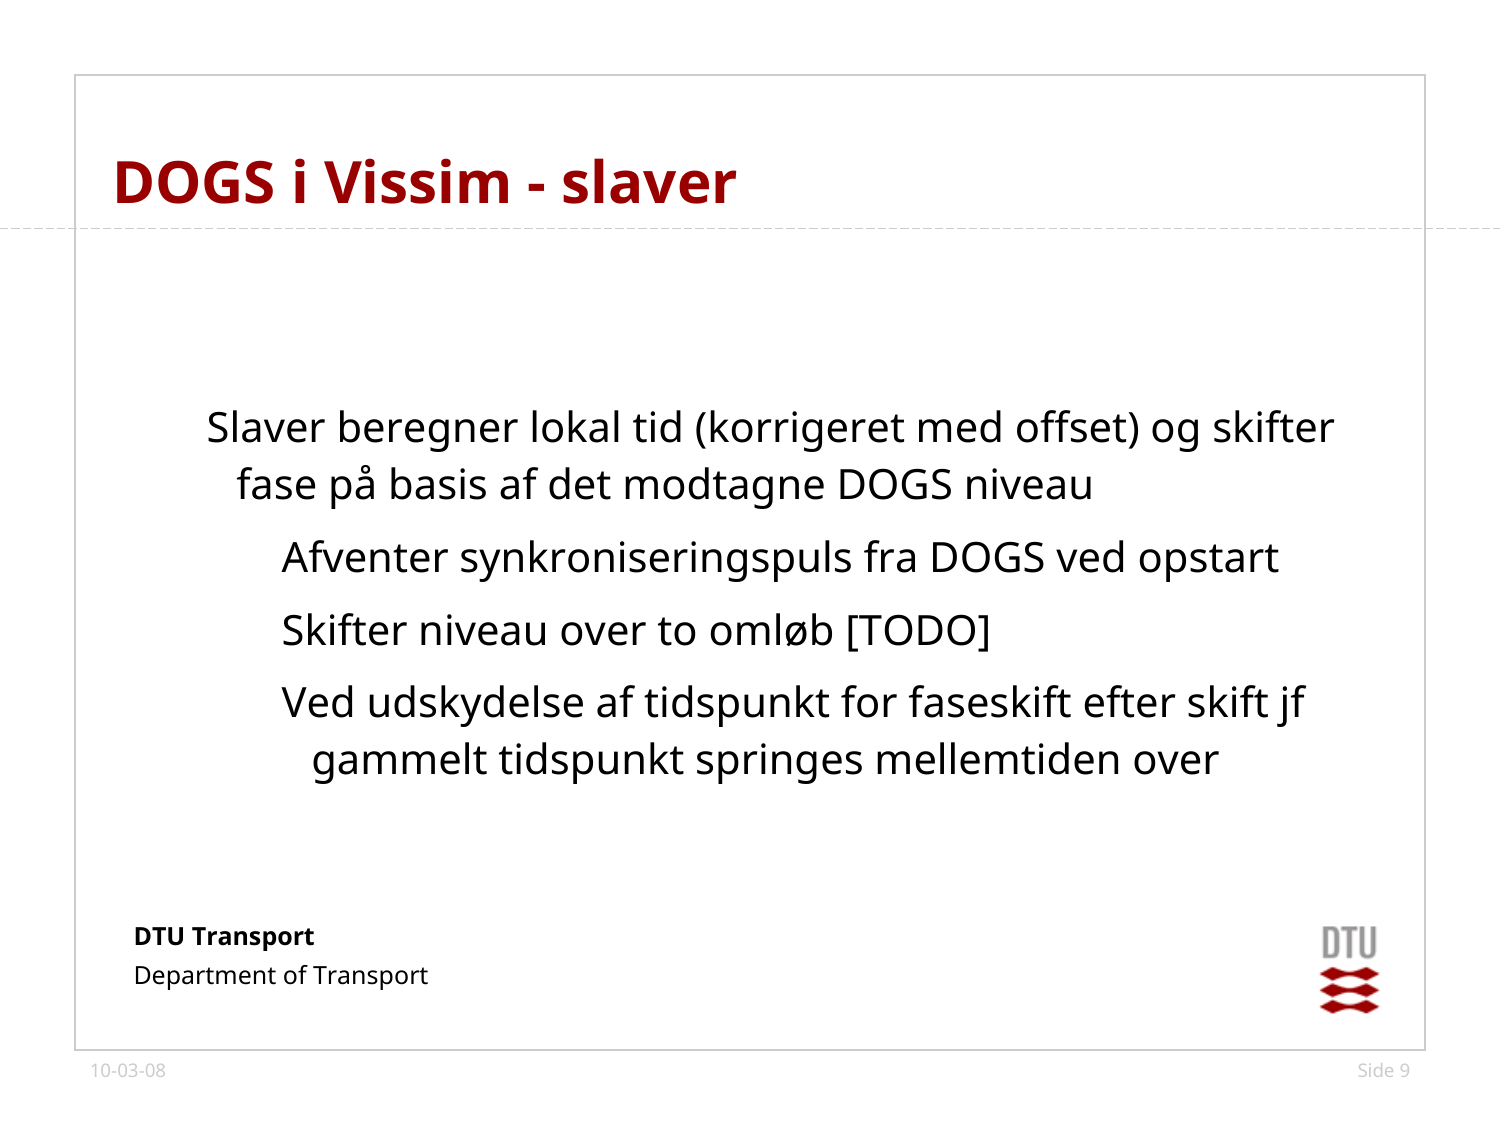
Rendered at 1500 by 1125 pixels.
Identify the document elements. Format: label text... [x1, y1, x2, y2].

title DOGS i Vissim - slaver [112, 132, 1401, 231]
subtitle Slaver beregner lokal tid (korrigeret med offset) og skifter fase på basis af det modtagne DOGS niveau Afventer synkroniseringspuls fra DOGS ved opstart Skifter niveau over to omløb [TODO] Ved udskydelse af tidspunkt for faseskift efter skift jf gammelt tidspunkt springes mellemtiden over [206, 224, 1418, 961]
picture [1297, 961, 1418, 1034]
